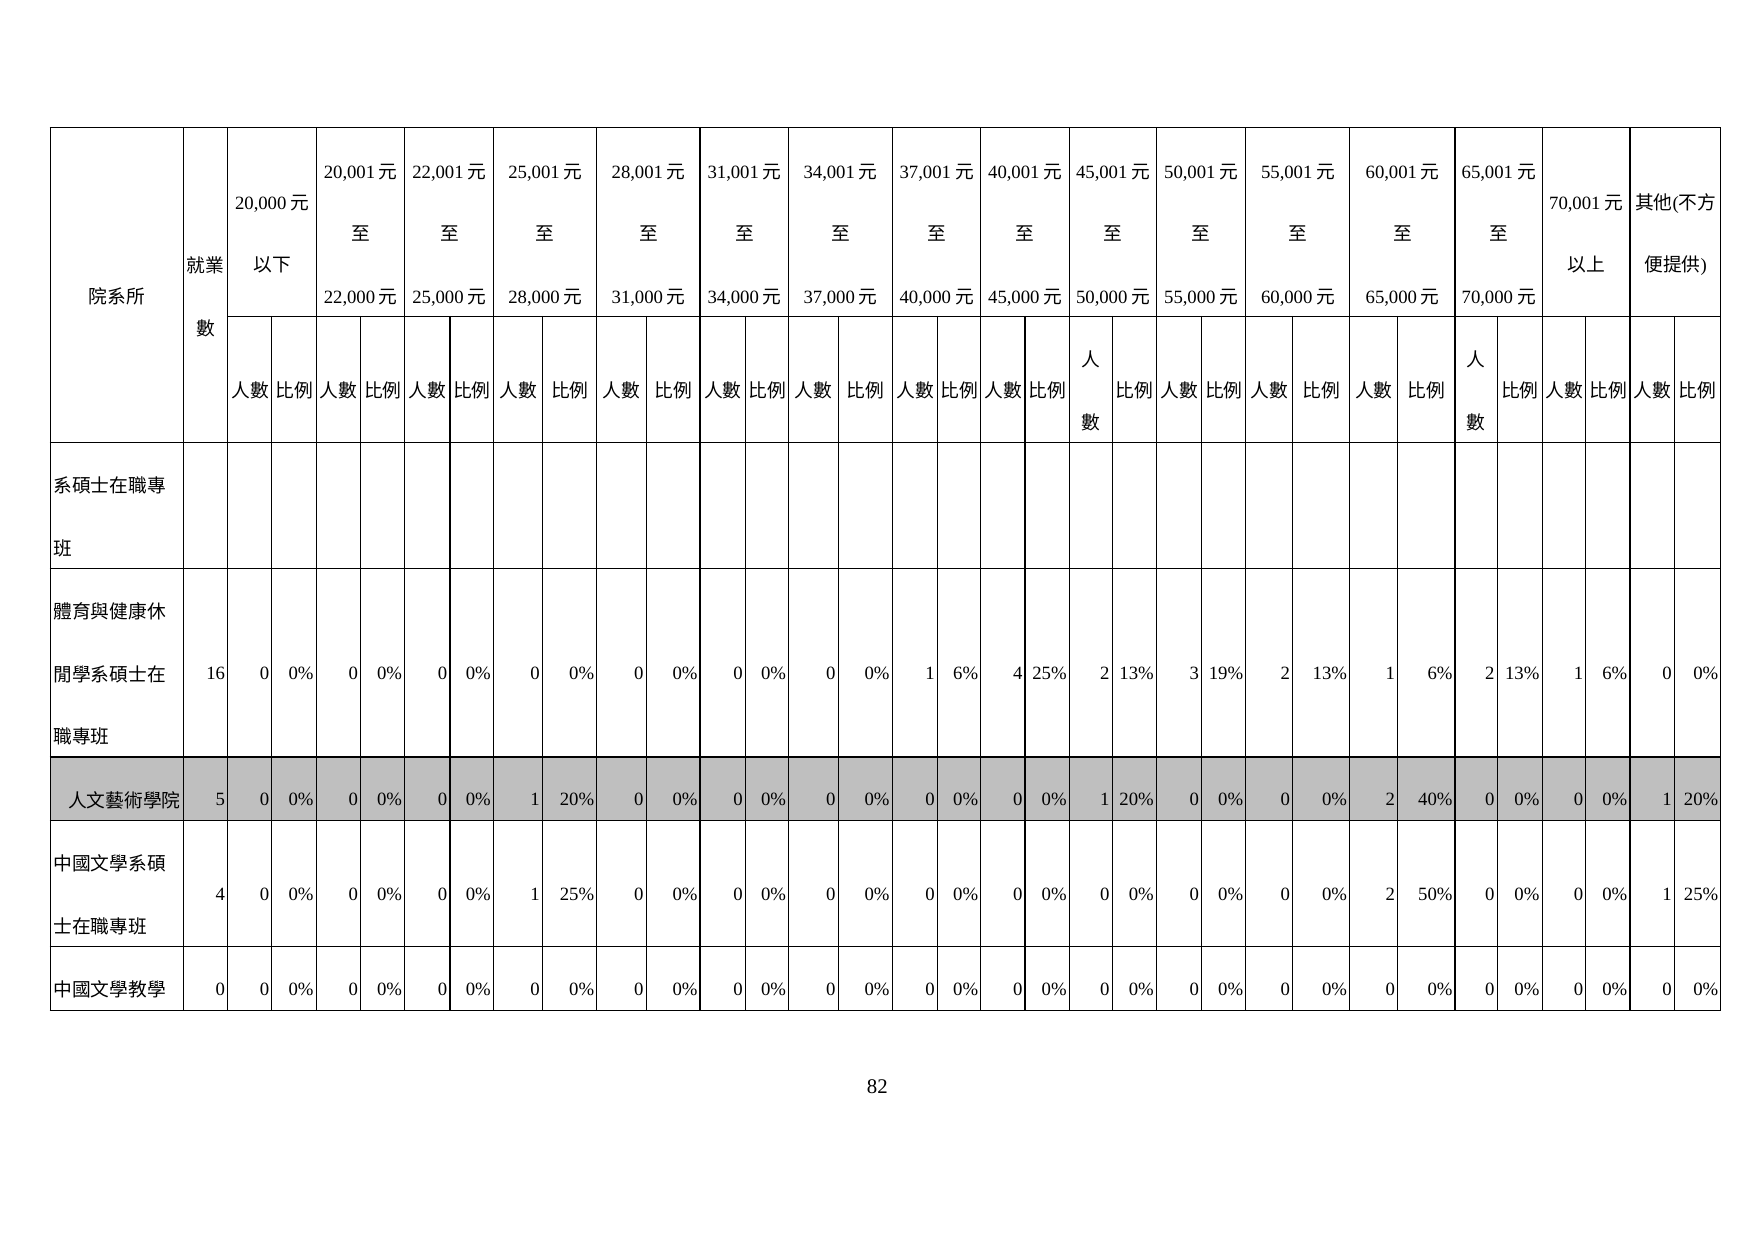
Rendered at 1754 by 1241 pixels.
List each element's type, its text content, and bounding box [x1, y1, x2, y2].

table_cell 13% [1113, 569, 1156, 756]
table_cell 人數 [317, 317, 360, 442]
table_cell 0% [272, 821, 316, 946]
table_cell [938, 443, 980, 568]
table_cell 0 [317, 821, 360, 946]
table_cell 0 [1350, 947, 1397, 1009]
table_cell [1586, 443, 1629, 568]
table_cell 0% [1586, 821, 1629, 946]
table_cell 0 [597, 758, 646, 820]
table_cell [1398, 443, 1454, 568]
table_cell 比例 [1202, 317, 1245, 442]
table_cell 比例 [938, 317, 980, 442]
table_cell [1070, 443, 1112, 568]
table_cell 0 [1070, 821, 1112, 946]
table_cell [893, 443, 937, 568]
table_header 就業數 [184, 128, 227, 442]
table_cell 0% [647, 821, 699, 946]
table_header 院系所 [51, 128, 183, 442]
table_cell 0 [597, 821, 646, 946]
table_cell 0% [1293, 947, 1349, 1009]
table_cell [361, 443, 404, 568]
table_cell 0 [597, 569, 646, 756]
table_cell 0% [1398, 947, 1454, 1009]
table_cell 人數 [597, 317, 646, 442]
table_cell 1 [1631, 758, 1674, 820]
table_cell 0% [746, 821, 788, 946]
table_cell 人文藝術學院 [51, 758, 183, 820]
table_cell 0% [451, 569, 493, 756]
table_cell 25% [543, 821, 596, 946]
table_cell 人數 [1456, 317, 1497, 442]
table_cell 0 [789, 569, 838, 756]
table_cell 2 [1350, 758, 1397, 820]
table_header 55,001元 至 60,000元 [1246, 128, 1349, 316]
table_cell 比例 [1586, 317, 1629, 442]
table_cell 0 [701, 947, 745, 1009]
table_cell 0% [938, 758, 980, 820]
table_cell [1543, 443, 1585, 568]
table_cell 0 [317, 947, 360, 1009]
table_cell 1 [494, 758, 542, 820]
table_cell 0 [981, 758, 1024, 820]
table_cell 中國文學系碩士在職專班 [51, 821, 183, 946]
table_header 70,001元以上 [1543, 128, 1629, 316]
table_header 其他(不方便提供) [1631, 128, 1720, 316]
table_cell 6% [938, 569, 980, 756]
table_cell 6% [1398, 569, 1454, 756]
table_cell [981, 443, 1024, 568]
table_cell 4 [184, 821, 227, 946]
table_cell 0% [746, 947, 788, 1009]
table_cell 16 [184, 569, 227, 756]
table_cell 0% [938, 821, 980, 946]
table_cell 0% [1675, 569, 1720, 756]
table_cell 0 [701, 758, 745, 820]
table_cell 人數 [1631, 317, 1674, 442]
table_cell 0 [1070, 947, 1112, 1009]
table_cell 0% [1026, 758, 1069, 820]
table_cell 0% [1586, 758, 1629, 820]
table_cell 0% [1026, 947, 1069, 1009]
table_cell 0 [1246, 758, 1292, 820]
table_header 28,001元 至 31,000元 [597, 128, 699, 316]
table_header 45,001元 至 50,000元 [1070, 128, 1156, 316]
table_cell 0% [647, 569, 699, 756]
table_cell [746, 443, 788, 568]
table_cell 人數 [1157, 317, 1201, 442]
table_cell 0% [1026, 821, 1069, 946]
table_cell 50% [1398, 821, 1454, 946]
table_cell 0 [1456, 947, 1497, 1009]
table_cell 0% [1498, 758, 1542, 820]
table_cell 0 [1543, 947, 1585, 1009]
table_cell 人數 [494, 317, 542, 442]
table_cell 0 [228, 569, 271, 756]
table_cell [317, 443, 360, 568]
table_cell [597, 443, 646, 568]
table_cell 人數 [893, 317, 937, 442]
table_cell 0% [839, 758, 892, 820]
table_cell 0% [1202, 947, 1245, 1009]
table_cell 2 [1456, 569, 1497, 756]
table_cell 0% [839, 821, 892, 946]
table_header 60,001元 至 65,000元 [1350, 128, 1454, 316]
table_cell 0 [893, 758, 937, 820]
table_cell 中國文學教學 [51, 947, 183, 1009]
table_cell 0% [839, 569, 892, 756]
table_cell [1157, 443, 1201, 568]
table_header 31,001元 至 34,000元 [701, 128, 788, 316]
table_cell 2 [1350, 821, 1397, 946]
table_cell [405, 443, 449, 568]
table_cell 體育與健康休閒學系碩士在職專班 [51, 569, 183, 756]
table_cell 人數 [981, 317, 1024, 442]
table_cell 比例 [361, 317, 404, 442]
table_cell 0 [1157, 821, 1201, 946]
table_cell 0 [228, 821, 271, 946]
table_cell [184, 443, 227, 568]
table_cell 20% [1675, 758, 1720, 820]
table_cell 0 [981, 821, 1024, 946]
table_cell 0 [1157, 947, 1201, 1009]
table_cell 25% [1675, 821, 1720, 946]
table_cell 0 [1246, 947, 1292, 1009]
table_cell 0% [272, 569, 316, 756]
table_cell 0% [451, 947, 493, 1009]
table_header 40,001元至 45,000元 [981, 128, 1069, 316]
table_cell 13% [1498, 569, 1542, 756]
table_cell 0% [1202, 758, 1245, 820]
table_cell 0% [543, 569, 596, 756]
table_cell 0 [1246, 821, 1292, 946]
table_cell 20% [543, 758, 596, 820]
table_cell 比例 [1398, 317, 1454, 442]
table_cell 1 [1543, 569, 1585, 756]
table_cell [1202, 443, 1245, 568]
table_header 22,001元 至 25,000元 [405, 128, 493, 316]
table_cell 0 [405, 569, 449, 756]
table_cell 比例 [1293, 317, 1349, 442]
table_cell 0% [272, 947, 316, 1009]
table_cell 0 [317, 758, 360, 820]
table_cell 0 [317, 569, 360, 756]
table_cell 0 [981, 947, 1024, 1009]
table_cell [228, 443, 271, 568]
table_cell 0 [597, 947, 646, 1009]
table_cell 比例 [746, 317, 788, 442]
table_cell 2 [1246, 569, 1292, 756]
table_cell 0% [361, 821, 404, 946]
table_cell 0 [184, 947, 227, 1009]
table_cell 4 [981, 569, 1024, 756]
table_cell [1293, 443, 1349, 568]
table_header 34,001元 至 37,000元 [789, 128, 892, 316]
table_header 25,001元 至 28,000元 [494, 128, 596, 316]
table_cell 人數 [1350, 317, 1397, 442]
table_cell 13% [1293, 569, 1349, 756]
table_cell 0% [1113, 947, 1156, 1009]
table_cell 0 [893, 947, 937, 1009]
table_cell 0 [789, 947, 838, 1009]
table_cell 19% [1202, 569, 1245, 756]
table_cell 0 [1456, 821, 1497, 946]
table_cell [701, 443, 745, 568]
table_cell 0 [789, 758, 838, 820]
table_cell 6% [1586, 569, 1629, 756]
table_cell 0% [746, 758, 788, 820]
table_cell 人數 [1246, 317, 1292, 442]
table_cell 0% [451, 821, 493, 946]
table_cell 0 [405, 821, 449, 946]
table_cell 比例 [1026, 317, 1069, 442]
table_cell 5 [184, 758, 227, 820]
table_cell 0 [701, 821, 745, 946]
table_cell 人數 [228, 317, 271, 442]
table_cell [839, 443, 892, 568]
table_header 65,001元至 70,000元 [1456, 128, 1542, 316]
table_cell 0% [647, 758, 699, 820]
table_cell [451, 443, 493, 568]
table_cell 0 [1631, 947, 1674, 1009]
table_cell 0 [1157, 758, 1201, 820]
table_cell 比例 [647, 317, 699, 442]
table_cell 0 [228, 947, 271, 1009]
table_cell 1 [1631, 821, 1674, 946]
table_cell [1631, 443, 1674, 568]
table_cell [1113, 443, 1156, 568]
table_cell 0% [1498, 947, 1542, 1009]
table_cell 40% [1398, 758, 1454, 820]
table_cell 0% [746, 569, 788, 756]
table_cell 0 [405, 947, 449, 1009]
table_cell [1026, 443, 1069, 568]
table_cell 比例 [451, 317, 493, 442]
table_cell 0 [1631, 569, 1674, 756]
table_cell 人數 [1543, 317, 1585, 442]
table_cell 系碩士在職專班 [51, 443, 183, 568]
table_cell 3 [1157, 569, 1201, 756]
table_cell 0 [701, 569, 745, 756]
table_header 20,000元以下 [228, 128, 316, 316]
table_cell [789, 443, 838, 568]
table_cell 0% [272, 758, 316, 820]
table_cell [543, 443, 596, 568]
table_cell [647, 443, 699, 568]
table_header 20,001元至 22,000元 [317, 128, 404, 316]
table_cell 人數 [405, 317, 449, 442]
table_cell 比例 [1498, 317, 1542, 442]
table_cell 0 [405, 758, 449, 820]
table_cell 人數 [701, 317, 745, 442]
table_cell 0% [647, 947, 699, 1009]
table_cell 比例 [1675, 317, 1720, 442]
table_cell 0 [789, 821, 838, 946]
table_cell 0% [1293, 758, 1349, 820]
table_cell 0 [1456, 758, 1497, 820]
table_cell 比例 [272, 317, 316, 442]
table_cell 人數 [1070, 317, 1112, 442]
table_cell 0% [1586, 947, 1629, 1009]
table_cell [1456, 443, 1497, 568]
table_cell 1 [1070, 758, 1112, 820]
table_cell 0% [1202, 821, 1245, 946]
table_cell 2 [1070, 569, 1112, 756]
table_cell 0% [361, 947, 404, 1009]
table_cell [1246, 443, 1292, 568]
table_cell 0% [361, 569, 404, 756]
table_cell 0% [938, 947, 980, 1009]
table_cell 0% [1498, 821, 1542, 946]
table_cell 0 [893, 821, 937, 946]
table_cell 0 [1543, 758, 1585, 820]
table_cell 0% [839, 947, 892, 1009]
table_cell 比例 [839, 317, 892, 442]
table_cell 0% [361, 758, 404, 820]
table_cell 1 [494, 821, 542, 946]
table_cell 0% [1293, 821, 1349, 946]
table_header 37,001元至 40,000元 [893, 128, 980, 316]
table_cell 人數 [789, 317, 838, 442]
table_cell 0% [1675, 947, 1720, 1009]
table_cell 20% [1113, 758, 1156, 820]
table_cell [494, 443, 542, 568]
table_cell 0% [451, 758, 493, 820]
table_cell 0 [494, 569, 542, 756]
table_cell 0 [228, 758, 271, 820]
table_cell [1350, 443, 1397, 568]
table_cell 0 [494, 947, 542, 1009]
table_cell [272, 443, 316, 568]
table_cell [1498, 443, 1542, 568]
table_cell 25% [1026, 569, 1069, 756]
table_cell 0% [543, 947, 596, 1009]
table_cell 1 [1350, 569, 1397, 756]
table_cell [1675, 443, 1720, 568]
table_cell 比例 [1113, 317, 1156, 442]
table_cell 1 [893, 569, 937, 756]
table_cell 比例 [543, 317, 596, 442]
table_cell 0 [1543, 821, 1585, 946]
table_header 50,001元 至 55,000元 [1157, 128, 1245, 316]
table_cell 0% [1113, 821, 1156, 946]
